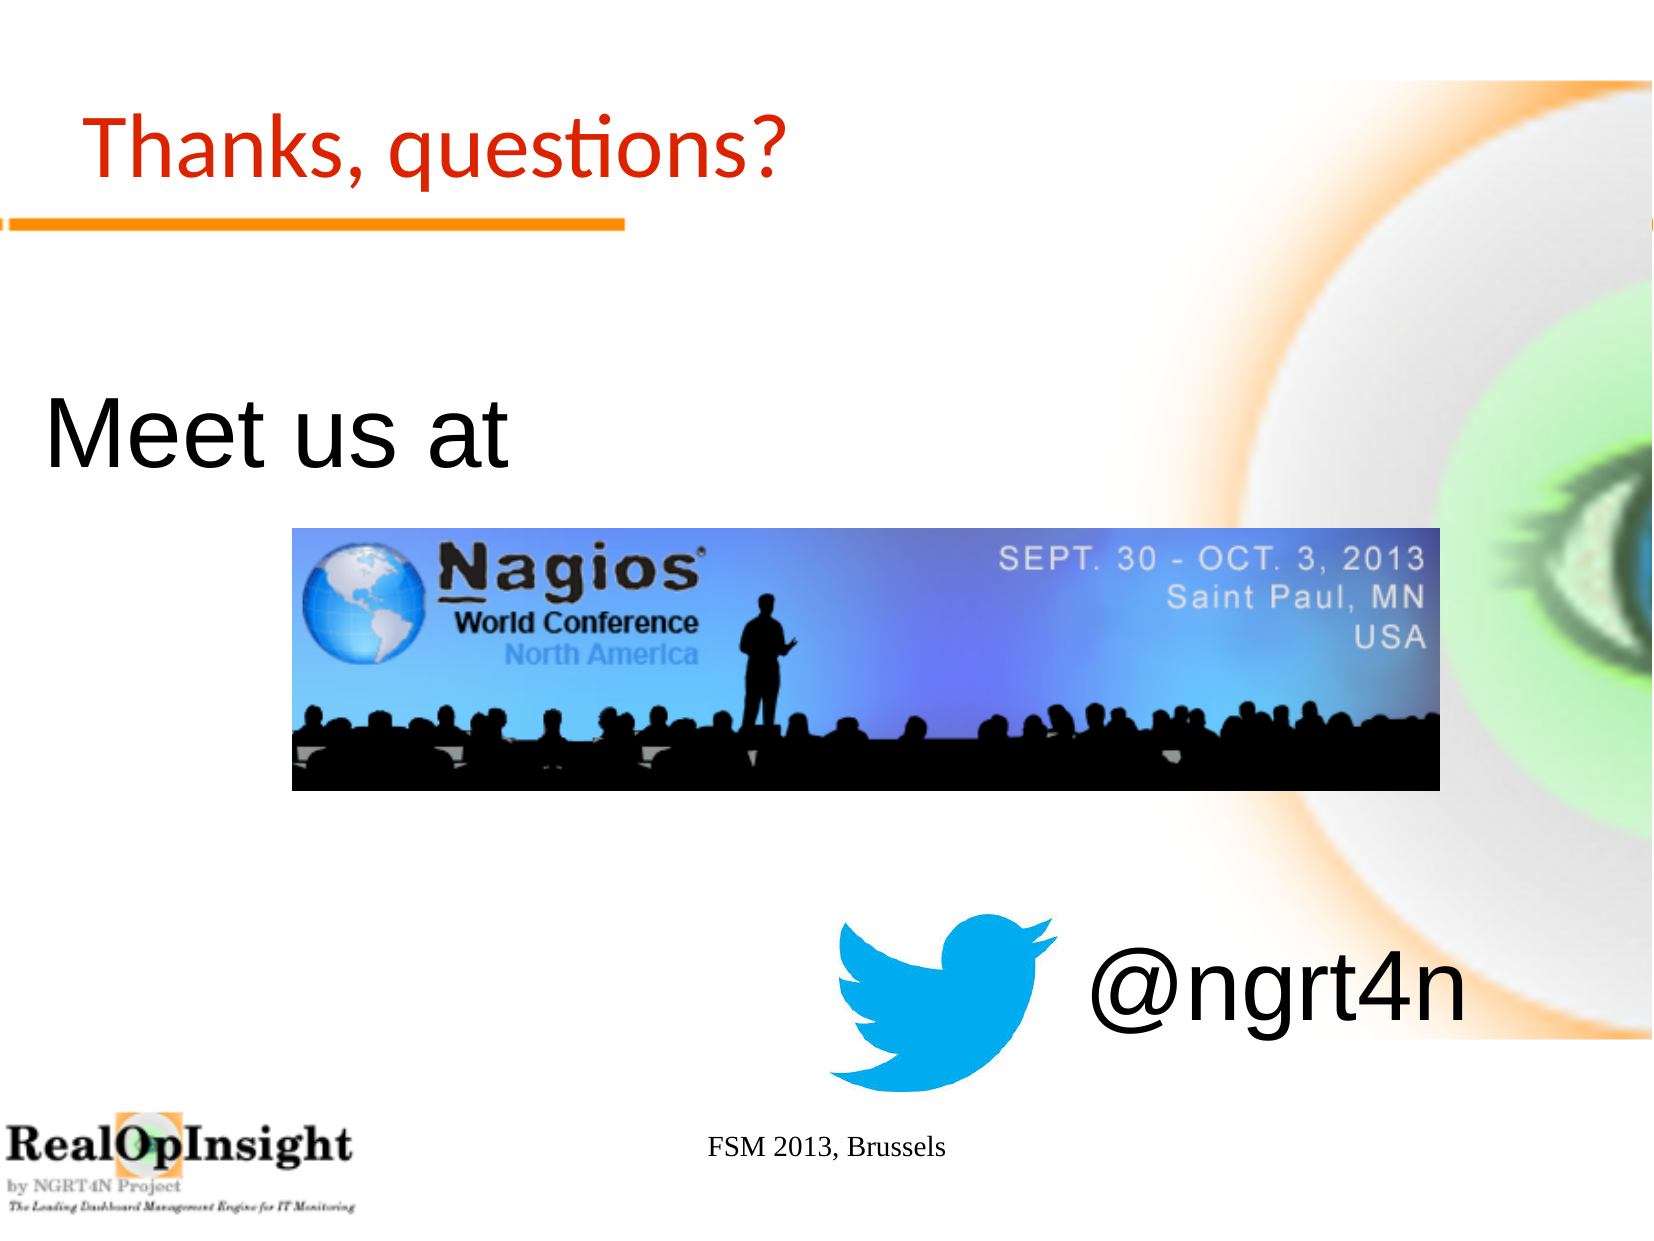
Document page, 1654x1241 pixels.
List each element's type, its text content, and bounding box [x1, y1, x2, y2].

text_box @ngrt4n [1084, 930, 1470, 1043]
title Thanks, questions? [82, 73, 1547, 237]
picture [0, 0, 1654, 1241]
text_box Meet us at [43, 376, 538, 489]
